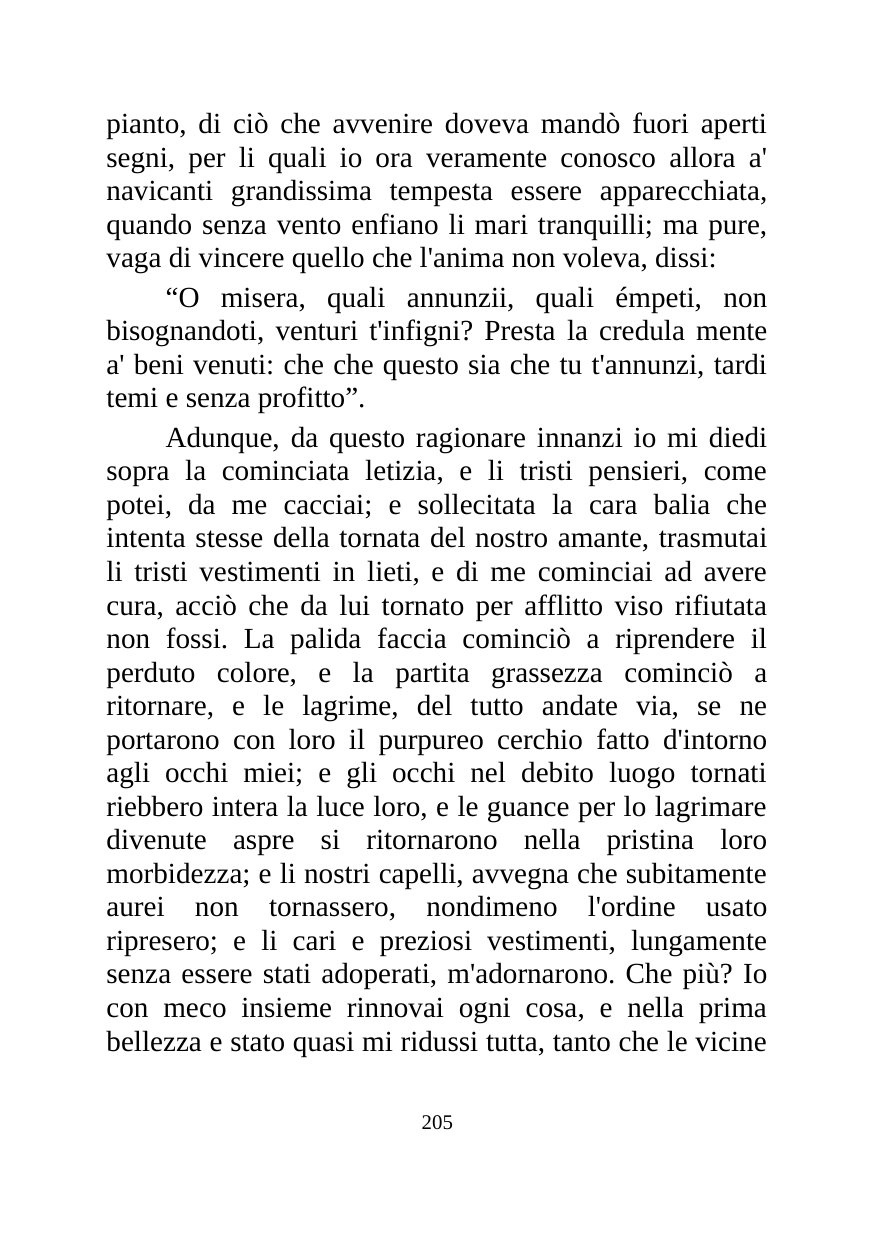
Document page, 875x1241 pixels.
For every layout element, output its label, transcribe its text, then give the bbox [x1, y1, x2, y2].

text pianto, di ciò che avvenire doveva mandò fuori aperti segni, per li quali io ora veramente conosco allora a' navicanti grandissima tempesta essere apparecchiata, quando senza vento enfiano li mari tranquilli; ma pure, vaga di vincere quello che l'anima non voleva, dissi: [106, 106, 768, 274]
text “O misera, quali annunzii, quali émpeti, non bisognandoti, venturi t'infigni? Presta la credula mente a' beni venuti: che che questo sia che tu t'annunzi, tardi temi e senza profitto”. [106, 280, 768, 414]
text Adunque, da questo ragionare innanzi io mi diedi sopra la cominciata letizia, e li tristi pensieri, come potei, da me cacciai; e sollecitata la cara balia che intenta stesse della tornata del nostro amante, trasmutai li tristi vestimenti in lieti, e di me cominciai ad avere cura, acciò che da lui tornato per afflitto viso rifiutata non fossi. La palida faccia cominciò a riprendere il perduto colore, e la partita grassezza cominciò a ritornare, e le lagrime, del tutto andate via, se ne portarono con loro il purpureo cerchio fatto d'intorno agli occhi miei; e gli occhi nel debito luogo tornati riebbero intera la luce loro, e le guance per lo lagrimare divenute aspre si ritornarono nella pristina loro morbidezza; e li nostri capelli, avvegna che subitamente aurei non tornassero, nondimeno l'ordine usato ripresero; e li cari e preziosi vestimenti, lungamente senza essere stati adoperati, m'adornarono. Che più? Io con meco insieme rinnovai ogni cosa, e nella prima bellezza e stato quasi mi ridussi tutta, tanto che le vicine [106, 420, 768, 1057]
